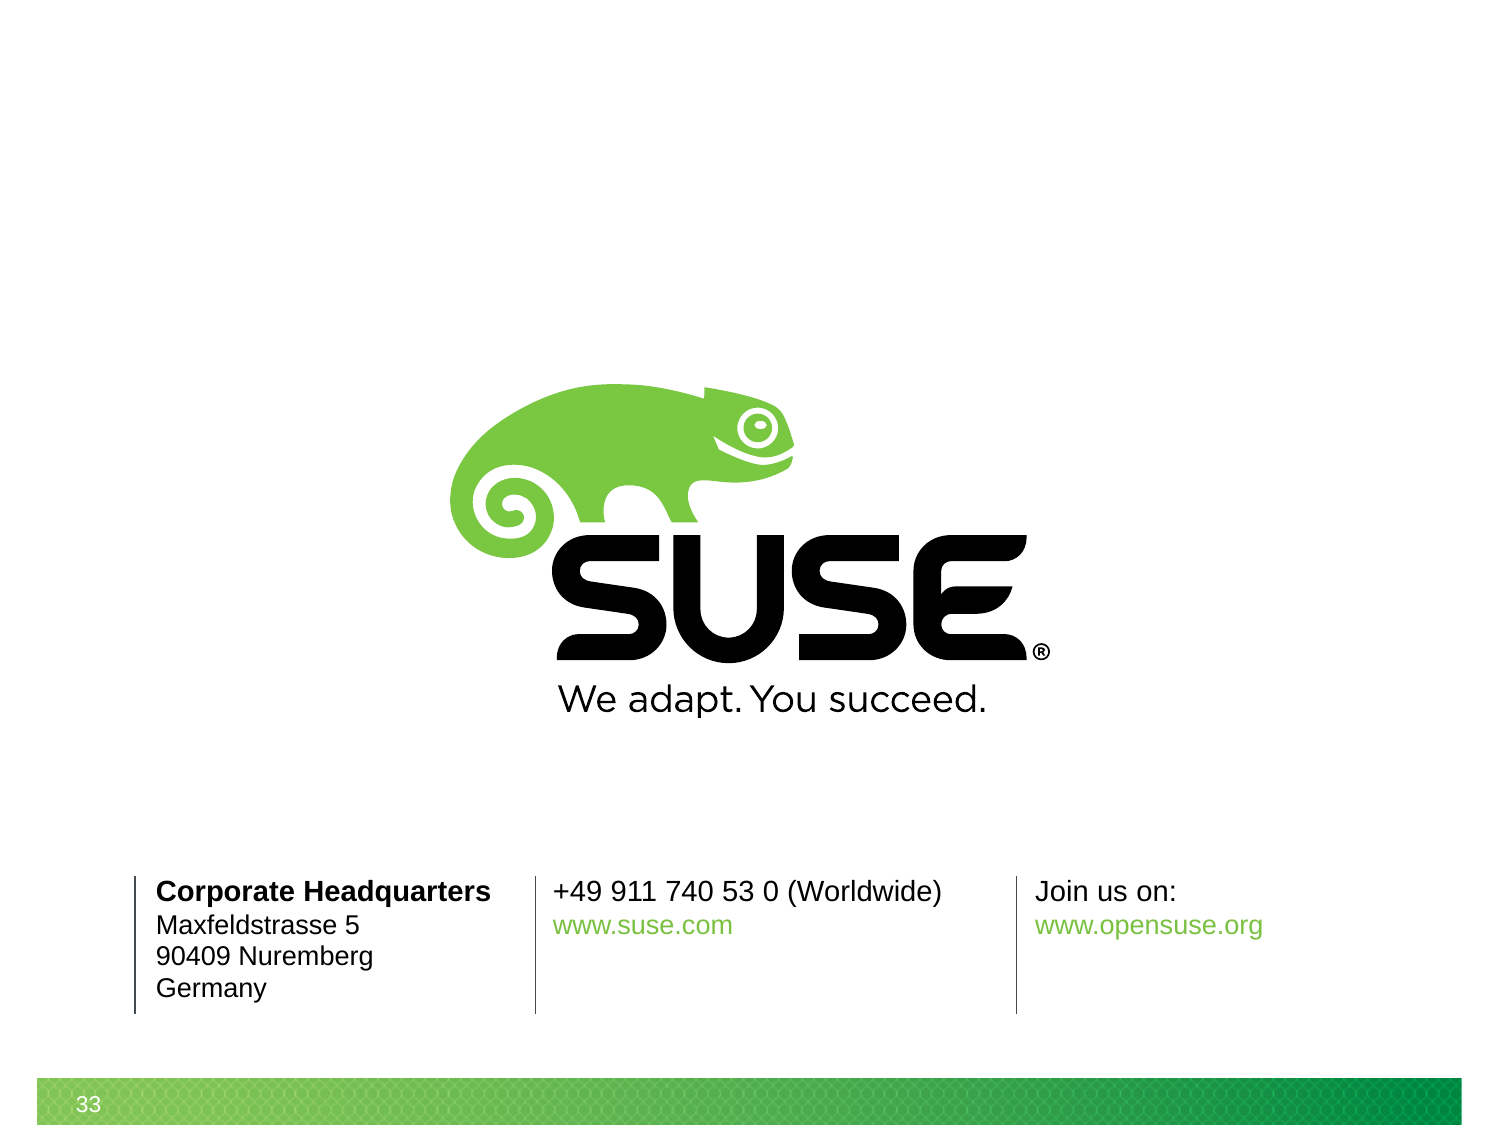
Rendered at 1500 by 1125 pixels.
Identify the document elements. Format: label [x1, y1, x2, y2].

picture [37, 1078, 1462, 1125]
